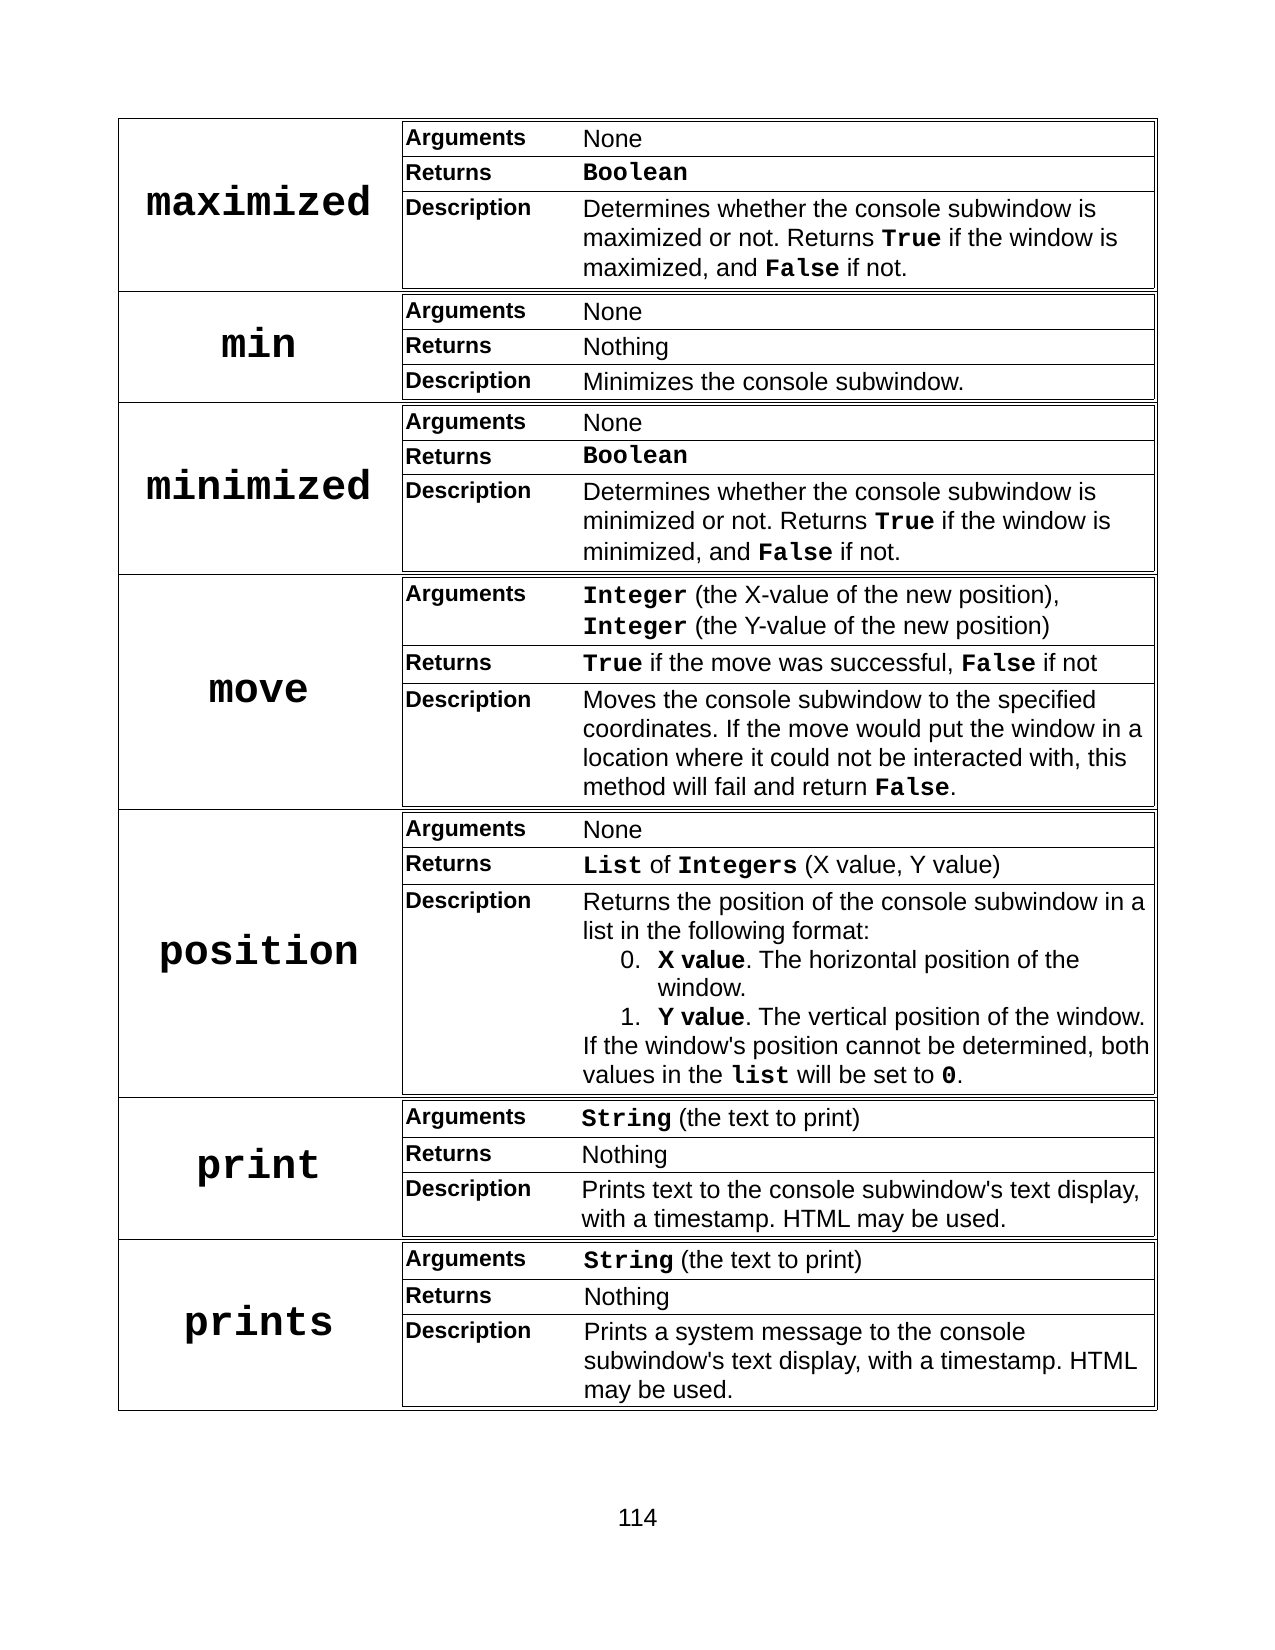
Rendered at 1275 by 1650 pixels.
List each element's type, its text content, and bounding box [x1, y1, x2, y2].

table_cell Description [403, 684, 580, 806]
table_header None [580, 406, 1154, 440]
table_cell Nothing [578, 1138, 1154, 1172]
table_cell Description [403, 1173, 578, 1236]
table_cell Description [403, 192, 579, 287]
table_cell Prints text to the console subwindow's text display, with a timestamp. HTML may be used. [578, 1173, 1154, 1236]
table_cell [399, 292, 1157, 402]
table_cell List of Integers (X value, Y value) [580, 848, 1154, 884]
table_header Arguments [403, 295, 580, 329]
table_cell [399, 575, 1157, 809]
table_cell Returns [403, 646, 580, 682]
table_header None [580, 122, 1154, 156]
table_cell [399, 403, 1157, 574]
table_cell move [119, 575, 399, 809]
table_cell Boolean [580, 157, 1154, 191]
table_cell Moves the console subwindow to the specified coordinates. If the move would put the window in a location where it could not be interacted with, this method will fail and return False. [580, 684, 1154, 806]
table_cell Description [403, 885, 580, 1094]
table_cell [399, 1098, 1157, 1239]
table_cell Description [403, 1315, 581, 1406]
table_cell print [119, 1098, 399, 1239]
table_cell prints [119, 1240, 399, 1409]
table_cell Prints a system message to the console subwindow's text display, with a timestamp. HTML may be used. [581, 1315, 1154, 1406]
table_cell Determines whether the console subwindow is minimized or not. Returns True if the window is minimized, and False if not. [580, 475, 1154, 571]
table_header Arguments [403, 122, 579, 156]
table_cell Nothing [581, 1280, 1154, 1314]
table_cell Description [403, 475, 580, 571]
table_cell maximized [119, 119, 399, 291]
table_cell Returns [403, 441, 580, 474]
table_cell Returns [403, 1138, 578, 1172]
table_cell Description [403, 365, 580, 398]
table_header Arguments [403, 578, 580, 645]
table_cell True if the move was successful, False if not [580, 646, 1154, 682]
table_cell [399, 810, 1157, 1097]
table_header Arguments [403, 1243, 581, 1279]
table_header Integer (the X-value of the new position), Integer (the Y-value of the new position) [580, 578, 1154, 645]
table_cell [399, 1240, 1157, 1409]
table_cell Nothing [580, 330, 1154, 363]
table_header None [580, 295, 1154, 329]
table_cell Returns the position of the console subwindow in a list in the following format: X value. The horizontal position of the window. Y value. The vertical position of the window. If the window's position cannot be determined, both values in the list will be set to 0. [580, 885, 1154, 1094]
table_cell Determines whether the console subwindow is maximized or not. Returns True if the window is maximized, and False if not. [580, 192, 1154, 287]
table_cell minimized [119, 403, 399, 574]
table_cell position [119, 810, 399, 1097]
table_cell min [119, 292, 399, 402]
table_header Arguments [403, 406, 580, 440]
table_header None [580, 813, 1154, 847]
table_cell [399, 119, 1157, 291]
table_cell Returns [403, 1280, 581, 1314]
table_cell Returns [403, 848, 580, 884]
table_cell Minimizes the console subwindow. [580, 365, 1154, 398]
table_header Arguments [403, 1101, 578, 1137]
table_cell Returns [403, 330, 580, 363]
table_header String (the text to print) [578, 1101, 1154, 1137]
table_cell Boolean [580, 441, 1154, 474]
table_header String (the text to print) [581, 1243, 1154, 1279]
table_header Arguments [403, 813, 580, 847]
table_cell Returns [403, 157, 579, 191]
